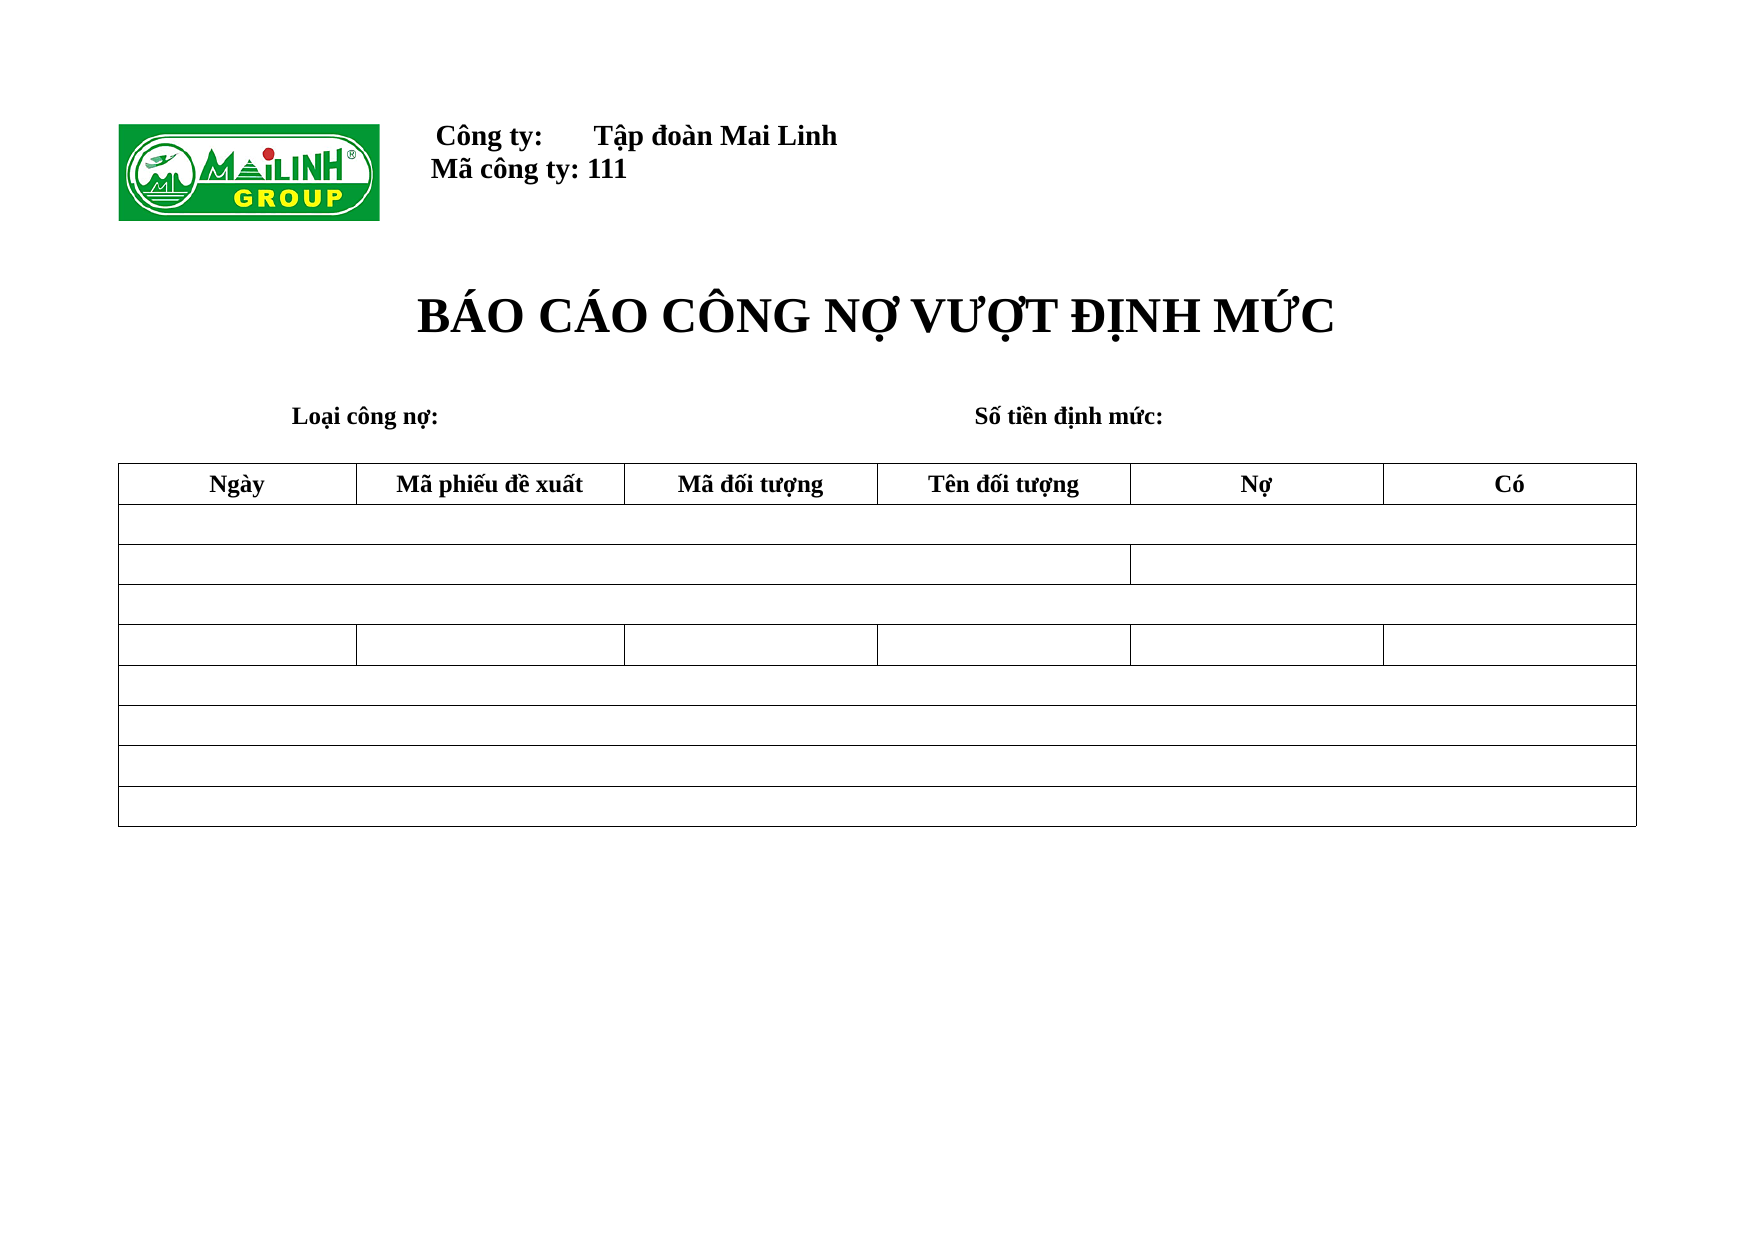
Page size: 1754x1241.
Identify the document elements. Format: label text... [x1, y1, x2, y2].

table_cell [119, 666, 1636, 705]
table_header Mã phiếu đề xuất [357, 464, 624, 503]
table_cell [119, 625, 356, 665]
table_cell [119, 706, 1636, 745]
text Loại công nợ: Số tiền định mức: [118, 401, 1636, 429]
table_cell [119, 746, 1636, 786]
table_cell [1131, 545, 1636, 584]
table_cell [119, 787, 1636, 826]
picture [118, 124, 380, 221]
table_cell [119, 585, 1636, 624]
table_header Nợ [1131, 464, 1383, 503]
table_header Mã đối tượng [625, 464, 877, 503]
table_cell [119, 545, 1130, 584]
table_cell [1131, 625, 1383, 665]
table_cell [878, 625, 1130, 665]
table_cell [1384, 625, 1636, 665]
table_cell [119, 505, 1636, 544]
text BÁO CÁO CÔNG NỢ VƯỢT ĐỊNH MỨC [118, 286, 1636, 343]
text Mã công ty: 111 [380, 152, 1636, 185]
table_header Tên đối tượng [878, 464, 1130, 503]
table_cell [357, 625, 624, 665]
text Công ty: Tập đoàn Mai Linh [118, 118, 1636, 152]
table_header Có [1384, 464, 1636, 503]
table_cell [625, 625, 877, 665]
table_header Ngày [119, 464, 356, 503]
